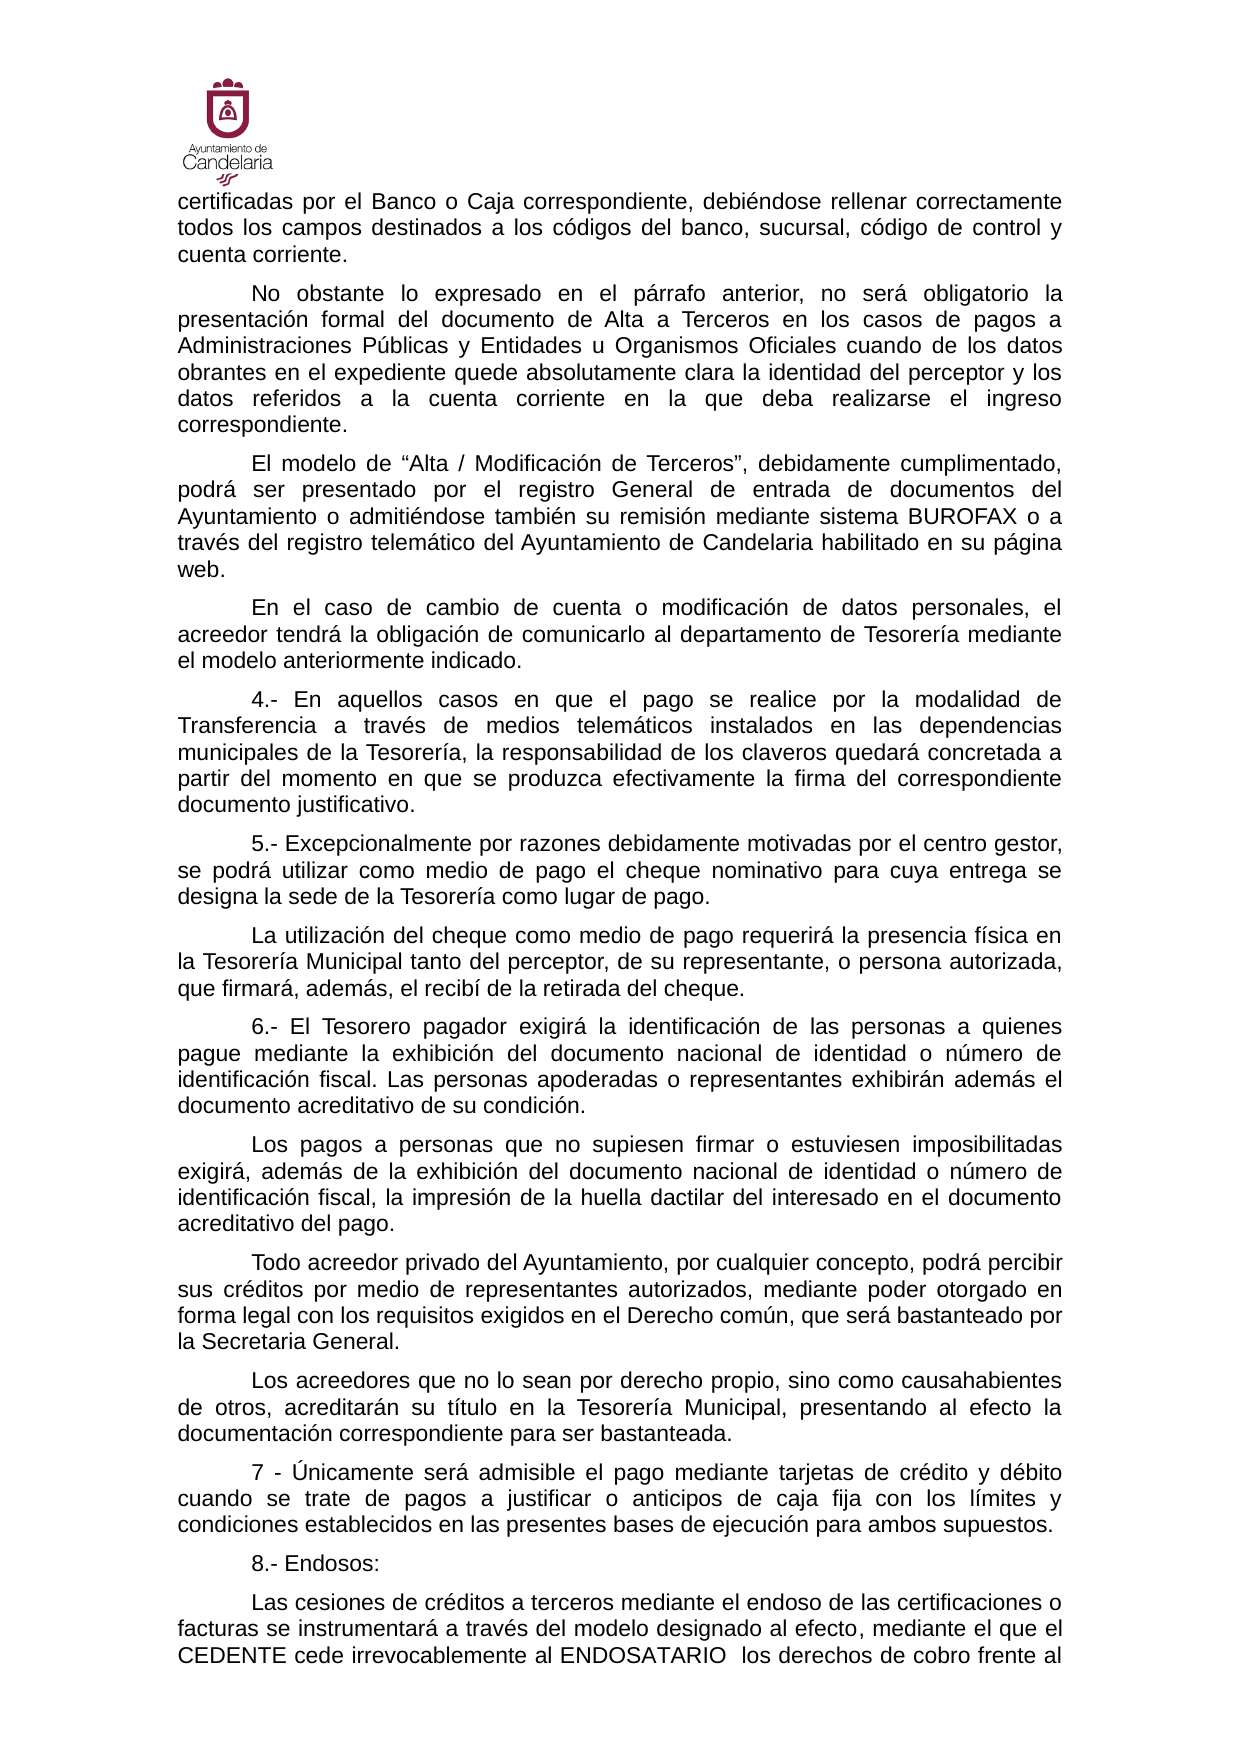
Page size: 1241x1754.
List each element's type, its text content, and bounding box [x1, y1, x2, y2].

text Todo acreedor privado del Ayuntamiento, por cualquier concepto, podrá percibir sus créditos por medio de representantes autorizados, mediante poder otorgado en forma legal con los requisitos exigidos en el Derecho común, que será bastanteado por la Secretaria General. [177, 1249, 1063, 1354]
text 8.- Endosos: [177, 1550, 1063, 1577]
text En el caso de cambio de cuenta o modificación de datos personales, el acreedor tendrá la obligación de comunicarlo al departamento de Tesorería mediante el modelo anteriormente indicado. [177, 594, 1063, 673]
text 6.- El Tesorero pagador exigirá la identificación de las personas a quienes pague mediante la exhibición del documento nacional de identidad o número de identificación fiscal. Las personas apoderadas o representantes exhibirán además el documento acreditativo de su condición. [177, 1013, 1063, 1119]
text 7 - Únicamente será admisible el pago mediante tarjetas de crédito y débito cuando se trate de pagos a justificar o anticipos de caja fija con los límites y condiciones establecidos en las presentes bases de ejecución para ambos supuestos. [177, 1459, 1063, 1538]
text Los acreedores que no lo sean por derecho propio, sino como causahabientes de otros, acreditarán su título en la Tesorería Municipal, presentando al efecto la documentación correspondiente para ser bastanteada. [177, 1367, 1063, 1446]
text La utilización del cheque como medio de pago requerirá la presencia física en la Tesorería Municipal tanto del perceptor, de su representante, o persona autorizada, que firmará, además, el recibí de la retirada del cheque. [177, 922, 1063, 1001]
text 5.- Excepcionalmente por razones debidamente motivadas por el centro gestor, se podrá utilizar como medio de pago el cheque nominativo para cuya entrega se designa la sede de la Tesorería como lugar de pago. [177, 830, 1063, 909]
text No obstante lo expresado en el párrafo anterior, no será obligatorio la presentación formal del documento de Alta a Terceros en los casos de pagos a Administraciones Públicas y Entidades u Organismos Oficiales cuando de los datos obrantes en el expediente quede absolutamente clara la identidad del perceptor y los datos referidos a la cuenta corriente en la que deba realizarse el ingreso correspondiente. [177, 279, 1063, 438]
text El modelo de “Alta / Modificación de Terceros”, debidamente cumplimentado, podrá ser presentado por el registro General de entrada de documentos del Ayuntamiento o admitiéndose también su remisión mediante sistema BUROFAX o a través del registro telemático del Ayuntamiento de Candelaria habilitado en su página web. [177, 450, 1063, 582]
text certificadas por el Banco o Caja correspondiente, debiéndose rellenar correctamente todos los campos destinados a los códigos del banco, sucursal, código de control y cuenta corriente. [177, 188, 1063, 267]
text Las cesiones de créditos a terceros mediante el endoso de las certificaciones o facturas se instrumentará a través del modelo designado al efecto, mediante el que el CEDENTE cede irrevocablemente al ENDOSATARIO los derechos de cobro frente al [177, 1589, 1063, 1668]
text 4.- En aquellos casos en que el pago se realice por la modalidad de Transferencia a través de medios telemáticos instalados en las dependencias municipales de la Tesorería, la responsabilidad de los claveros quedará concretada a partir del momento en que se produzca efectivamente la firma del correspondiente documento justificativo. [177, 686, 1063, 818]
text Los pagos a personas que no supiesen firmar o estuviesen imposibilitadas exigirá, además de la exhibición del documento nacional de identidad o número de identificación fiscal, la impresión de la huella dactilar del interesado en el documento acreditativo del pago. [177, 1131, 1063, 1237]
